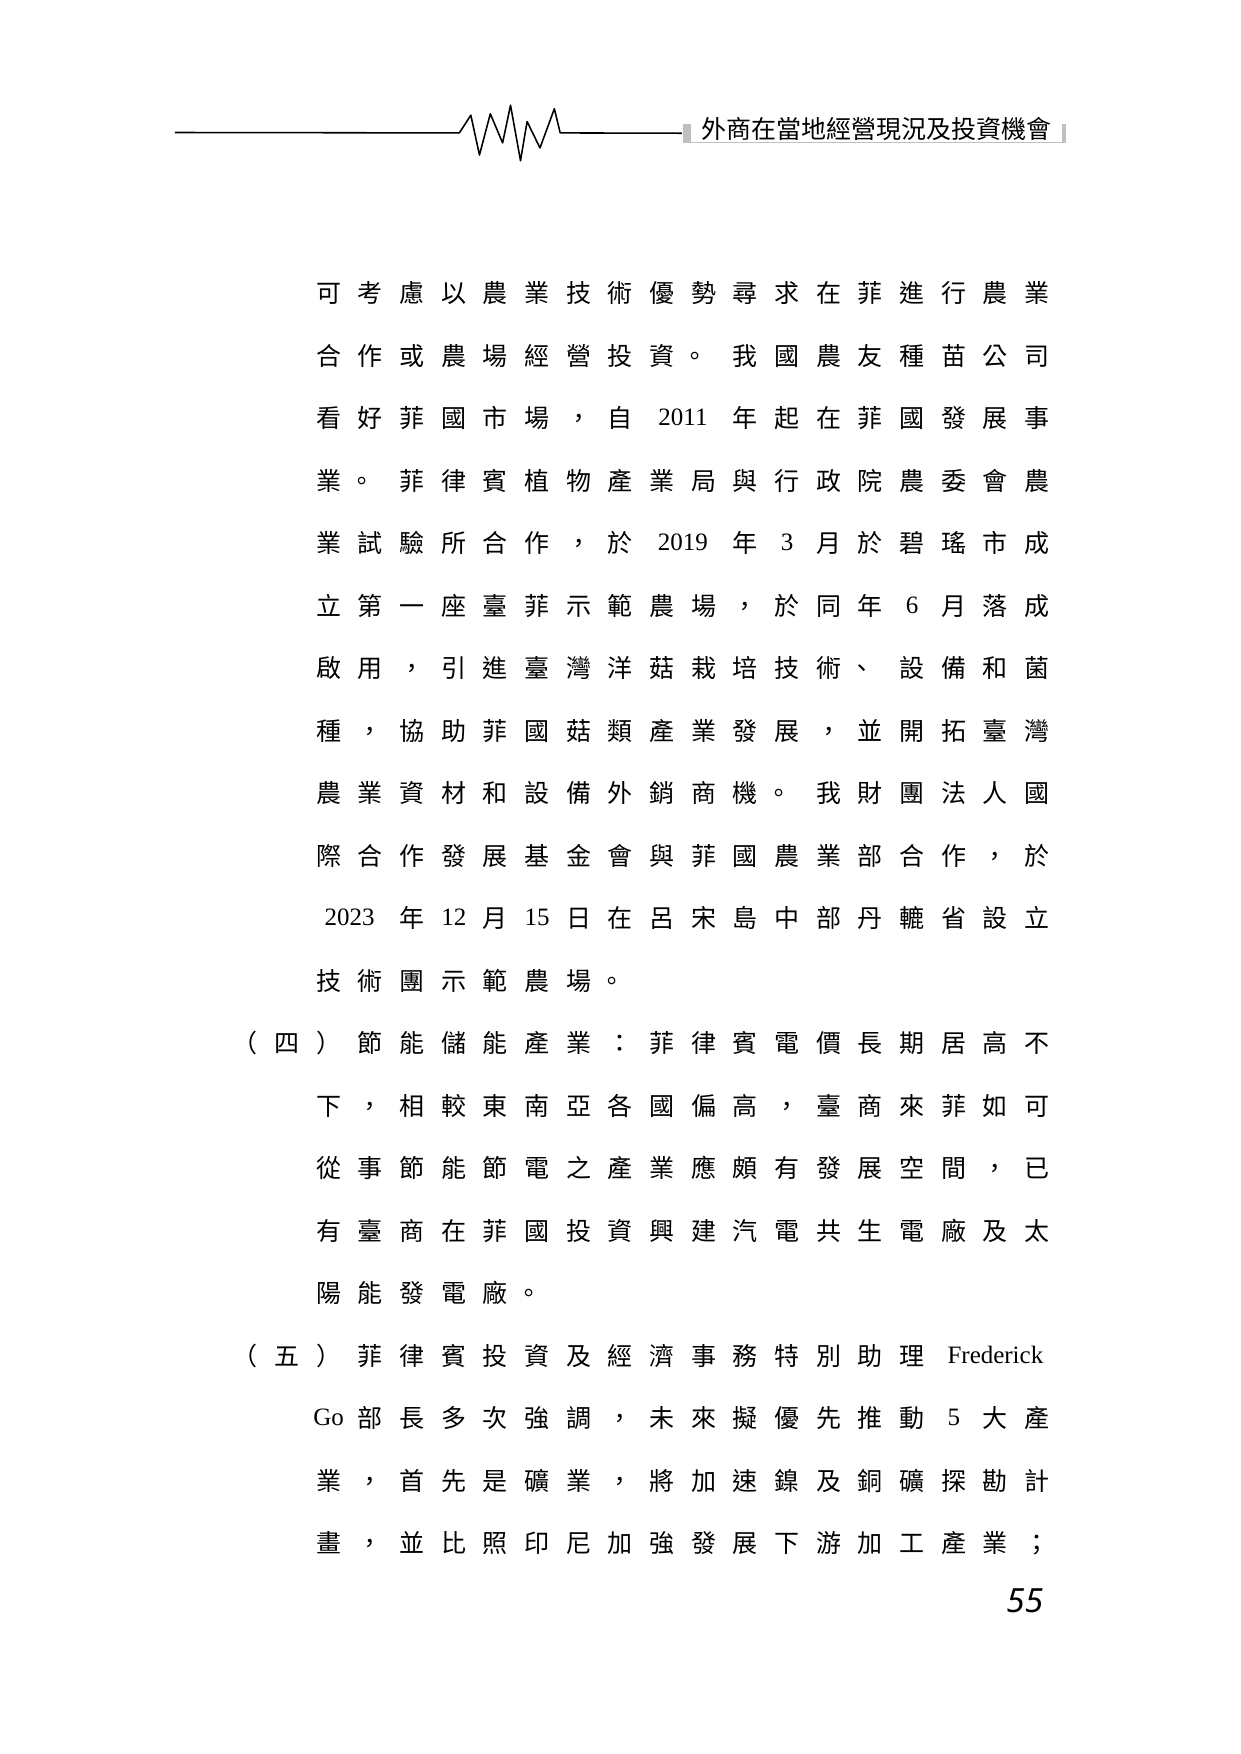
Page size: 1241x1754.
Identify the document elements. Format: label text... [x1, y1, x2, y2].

text （四）節能儲能產業：菲律賓電價長期居高不下，相較東南亞各國偏高，臺商來菲如可從事節能節電之產業應頗有發展空間，已有臺商在菲國投資興建汽電共生電廠及太陽能發電廠。 [207, 1000, 1058, 1313]
text 可考慮以農業技術優勢尋求在菲進行農業合作或農場經營投資。我國農友種苗公司看好菲國市場，自2011年起在菲國發展事業。菲律賓植物產業局與行政院農委會農業試驗所合作，於2019年3月於碧瑤市成立第一座臺菲示範農場，於同年6月落成啟用，引進臺灣洋菇栽培技術、設備和菌種，協助菲國菇類產業發展，並開拓臺灣農業資材和設備外銷商機。我財團法人國際合作發展基金會與菲國農業部合作，於2023年12月15日在呂宋島中部丹轆省設立技術團示範農場。 [207, 250, 1058, 1000]
text （五）菲律賓投資及經濟事務特別助理Frederick Go部長多次強調，未來擬優先推動5大產業，首先是礦業，將加速鎳及銅礦探勘計畫，並比照印尼加強發展下游加工產業； [207, 1313, 1058, 1563]
